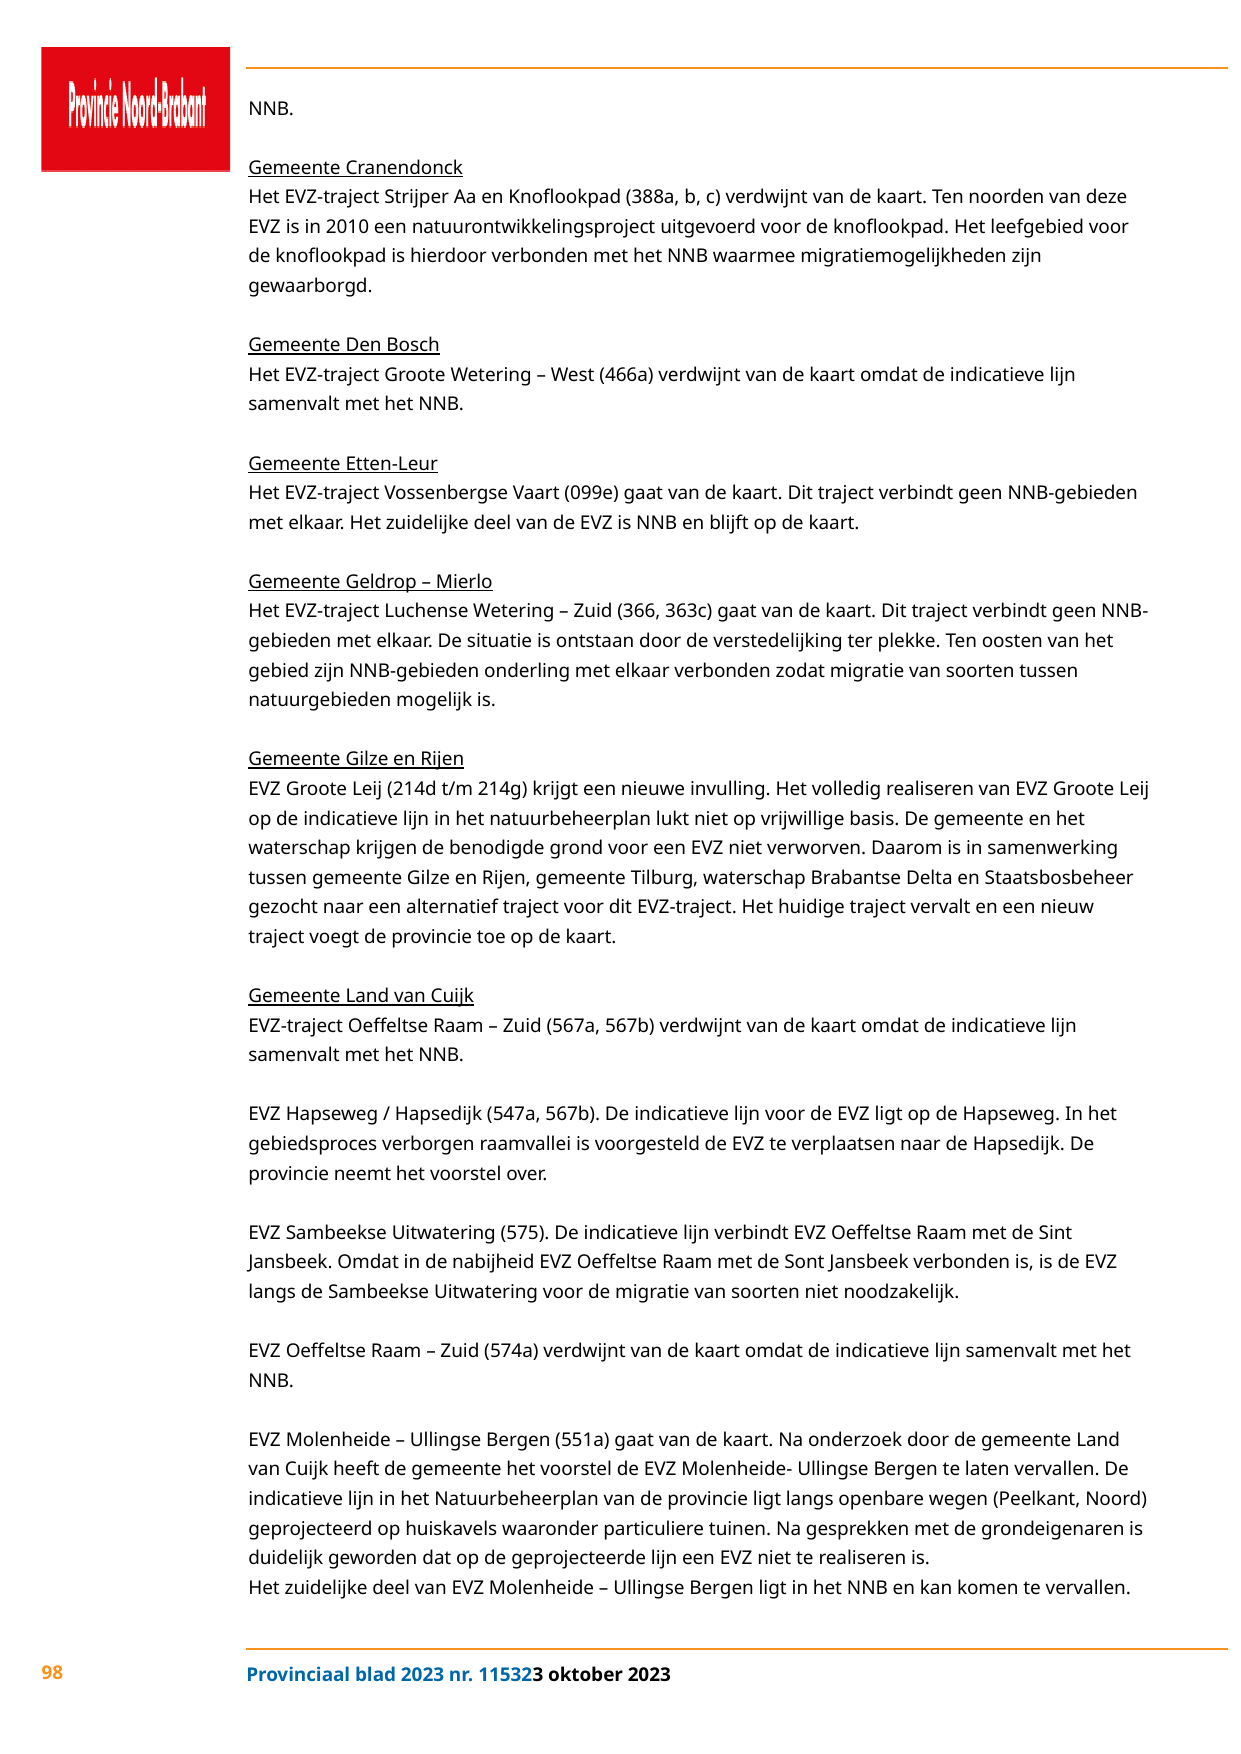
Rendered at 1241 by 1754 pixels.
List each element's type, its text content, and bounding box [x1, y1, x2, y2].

text EVZ-traject Oeffeltse Raam – Zuid (567a, 567b) verdwijnt van de kaart omdat de indicatieve lijn samenvalt met het NNB. [248, 1012, 1152, 1067]
text Gemeente Cranendonck [248, 154, 1152, 180]
text Het EVZ-traject Strijper Aa en Knoflookpad (388a, b, c) verdwijnt van de kaart. Ten noorden van deze EVZ is in 2010 een natuurontwikkelingsproject uitgevoerd voor de knoflookpad. Het leefgebied voor de knoflookpad is hierdoor verbonden met het NNB waarmee migratiemogelijkheden zijn gewaarborgd. [248, 183, 1152, 298]
text Het EVZ-traject Luchense Wetering – Zuid (366, 363c) gaat van de kaart. Dit traject verbindt geen NNB-gebieden met elkaar. De situatie is ontstaan door de verstedelijking ter plekke. Ten oosten van het gebied zijn NNB-gebieden onderling met elkaar verbonden zodat migratie van soorten tussen natuurgebieden mogelijk is. [248, 598, 1152, 712]
text Het zuidelijke deel van EVZ Molenheide – Ullingse Bergen ligt in het NNB en kan komen te vervallen. [248, 1574, 1152, 1600]
text Gemeente Gilze en Rijen [248, 746, 1152, 771]
text EVZ Groote Leij (214d t/m 214g) krijgt een nieuwe invulling. Het volledig realiseren van EVZ Groote Leij op de indicatieve lijn in het natuurbeheerplan lukt niet op vrijwillige basis. De gemeente en het waterschap krijgen de benodigde grond voor een EVZ niet verworven. Daarom is in samenwerking tussen gemeente Gilze en Rijen, gemeente Tilburg, waterschap Brabantse Delta en Staatsbosbeheer gezocht naar een alternatief traject voor dit EVZ-traject. Het huidige traject vervalt en een nieuw traject voegt de provincie toe op de kaart. [248, 775, 1152, 949]
text EVZ Oeffeltse Raam – Zuid (574a) verdwijnt van de kaart omdat de indicatieve lijn samenvalt met het NNB. [248, 1337, 1152, 1393]
text Gemeente Land van Cuijk [248, 982, 1152, 1008]
picture [41, 47, 231, 172]
text Gemeente Den Bosch [248, 331, 1152, 357]
text NNB. [248, 95, 1152, 121]
text EVZ Hapseweg / Hapsedijk (547a, 567b). De indicatieve lijn voor de EVZ ligt op de Hapseweg. In het gebiedsproces verborgen raamvallei is voorgesteld de EVZ te verplaatsen naar de Hapsedijk. De provincie neemt het voorstel over. [248, 1101, 1152, 1186]
text EVZ Sambeekse Uitwatering (575). De indicatieve lijn verbindt EVZ Oeffeltse Raam met de Sint Jansbeek. Omdat in de nabijheid EVZ Oeffeltse Raam met de Sont Jansbeek verbonden is, is de EVZ langs de Sambeekse Uitwatering voor de migratie van soorten niet noodzakelijk. [248, 1219, 1152, 1304]
text Het EVZ-traject Groote Wetering – West (466a) verdwijnt van de kaart omdat de indicatieve lijn samenvalt met het NNB. [248, 361, 1152, 416]
text Gemeente Geldrop – Mierlo [248, 568, 1152, 594]
text Gemeente Etten-Leur [248, 450, 1152, 476]
text Het EVZ-traject Vossenbergse Vaart (099e) gaat van de kaart. Dit traject verbindt geen NNB-gebieden met elkaar. Het zuidelijke deel van de EVZ is NNB en blijft op de kaart. [248, 479, 1152, 535]
text EVZ Molenheide – Ullingse Bergen (551a) gaat van de kaart. Na onderzoek door de gemeente Land van Cuijk heeft de gemeente het voorstel de EVZ Molenheide- Ullingse Bergen te laten vervallen. De indicatieve lijn in het Natuurbeheerplan van de provincie ligt langs openbare wegen (Peelkant, Noord) geprojecteerd op huiskavels waaronder particuliere tuinen. Na gesprekken met de grondeigenaren is duidelijk geworden dat op de geprojecteerde lijn een EVZ niet te realiseren is. [248, 1426, 1152, 1570]
